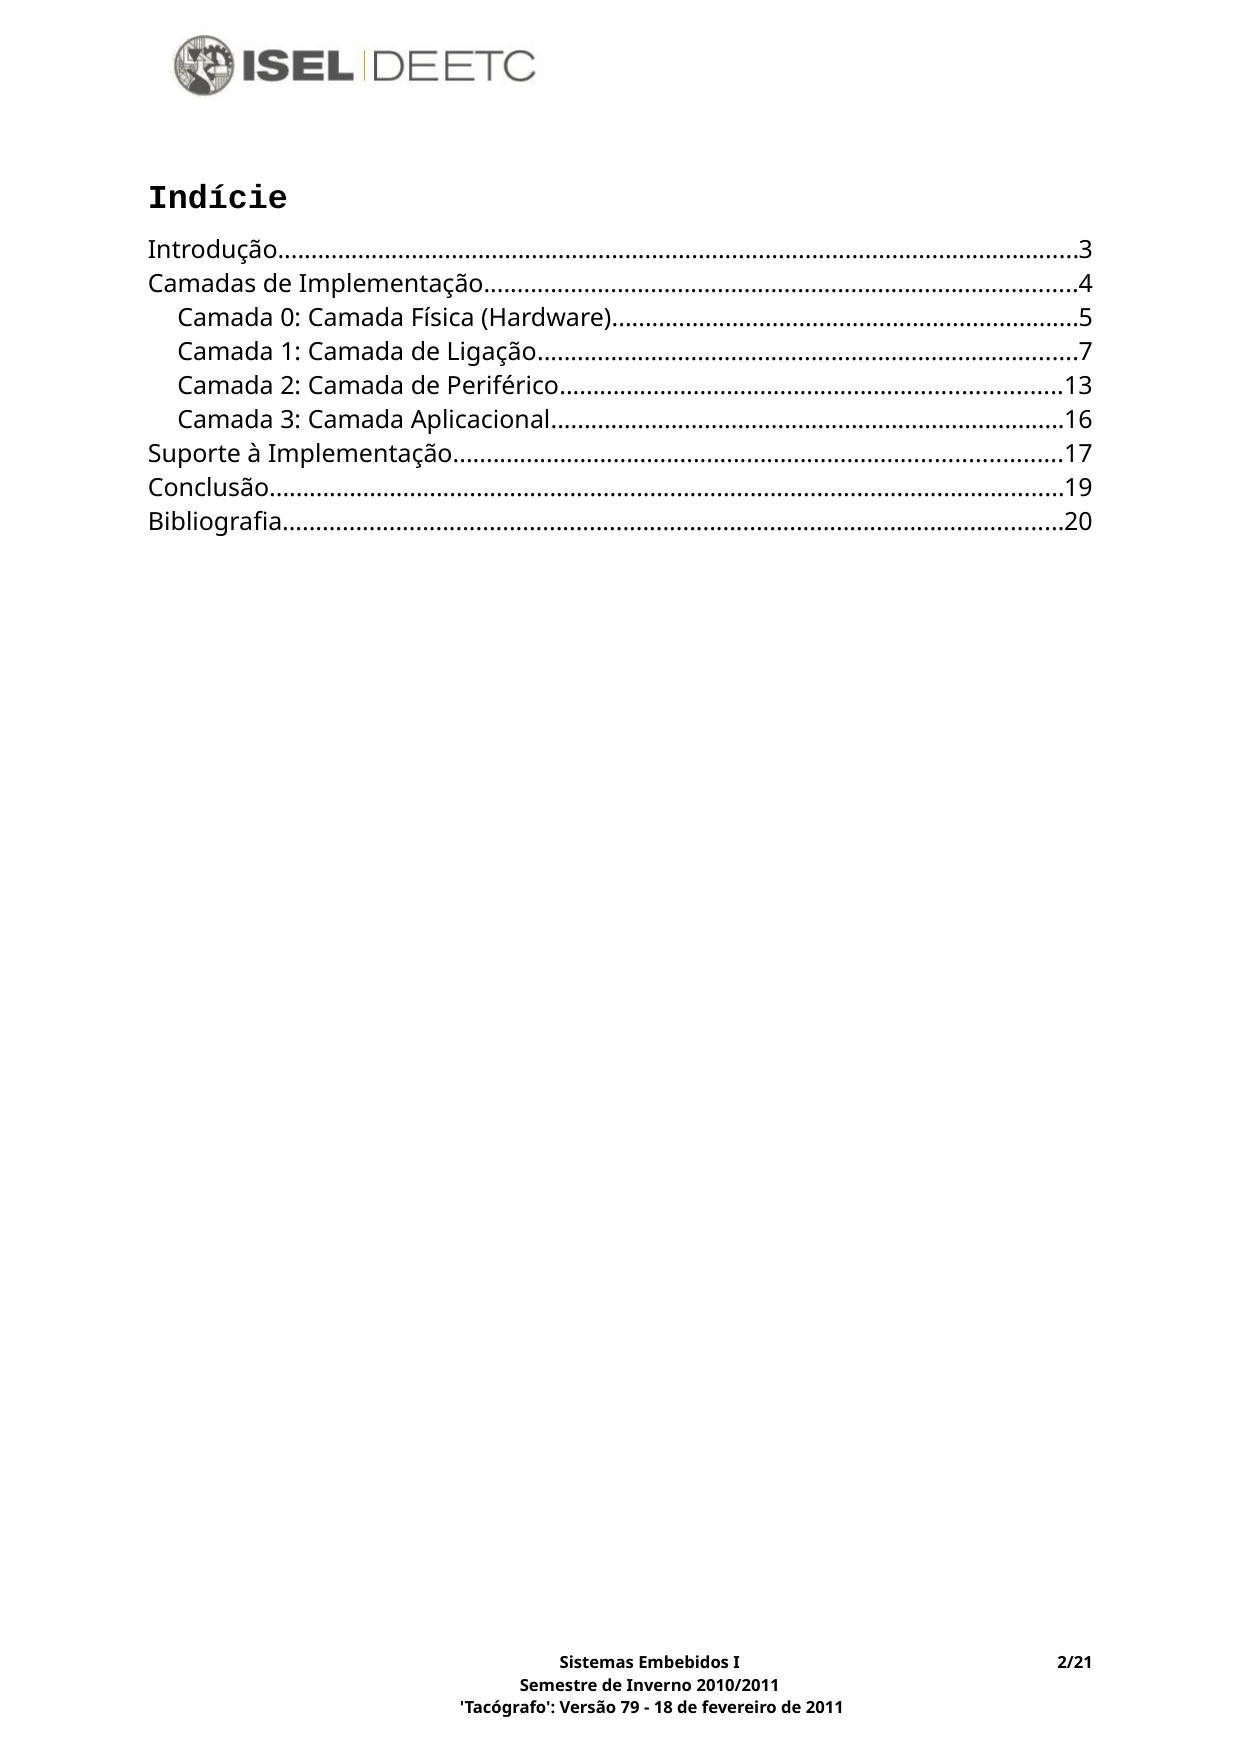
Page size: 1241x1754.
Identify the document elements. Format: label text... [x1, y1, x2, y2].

text Camada 2: Camada de Periférico 13 [177, 368, 1093, 402]
text Bibliografia 20 [148, 504, 1093, 538]
text Introdução 3 [148, 232, 1093, 266]
text Conclusão 19 [148, 470, 1093, 504]
text Camada 0: Camada Física (Hardware) 5 [177, 300, 1093, 334]
text Camada 3: Camada Aplicacional 16 [177, 402, 1093, 436]
text Camadas de Implementação 4 [148, 266, 1093, 300]
picture [164, 20, 566, 121]
subtitle Indície [148, 181, 1093, 219]
text Suporte à Implementação 17 [148, 436, 1093, 470]
text Camada 1: Camada de Ligação 7 [177, 334, 1093, 368]
